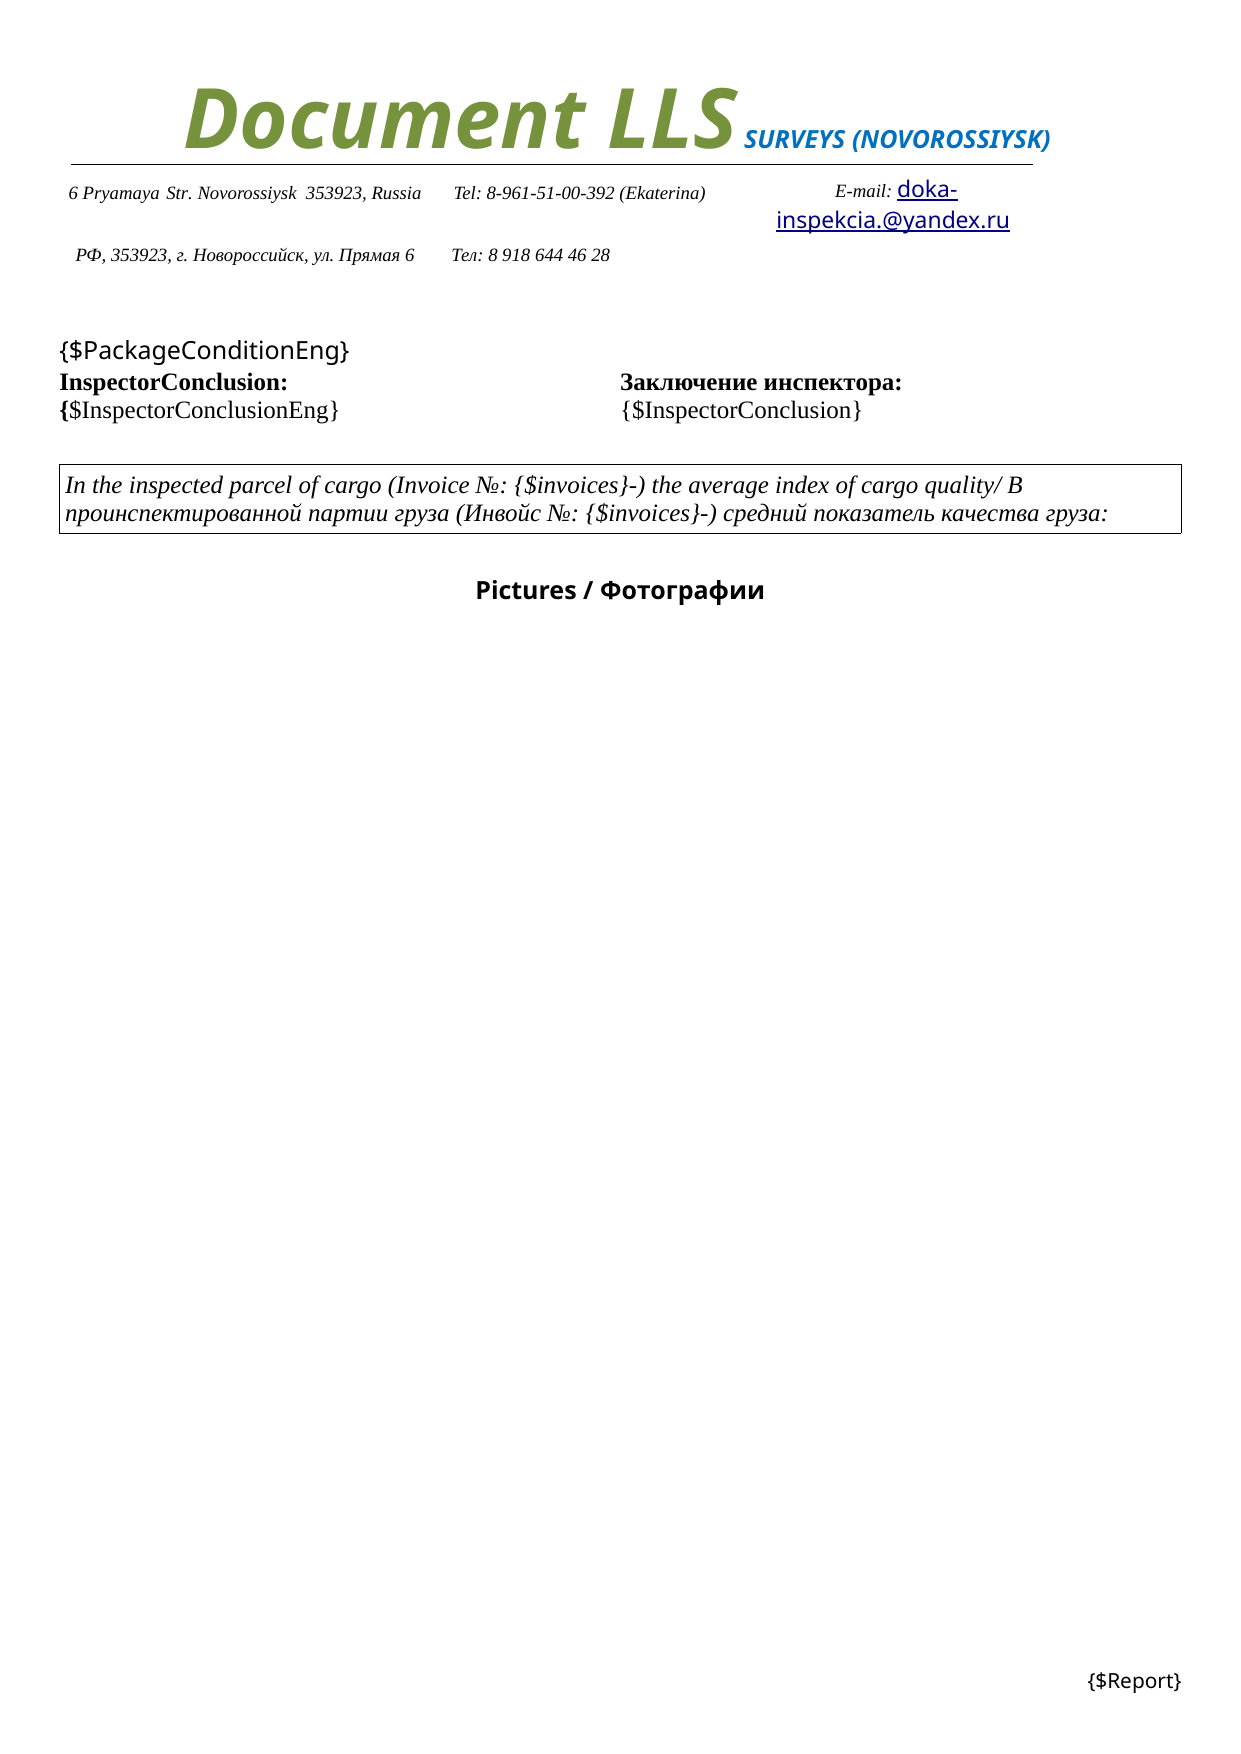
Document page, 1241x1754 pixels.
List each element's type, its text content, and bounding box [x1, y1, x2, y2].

table_header {$PackageConditionEng} [59, 333, 620, 367]
table_cell Заключение инспектора: {$InspectorConclusion} [620, 367, 1181, 424]
table_header Pictures / Фотографии [59, 573, 1181, 607]
table_header [620, 333, 1181, 367]
table_cell [620, 607, 1181, 641]
table_cell [59, 607, 620, 641]
table_header In the inspected parcel of cargo (Invoice №: {$invoices}-) the average index of cargo quality/ В проинспектированной партии груза (Инвойс №: {$invoices}-) средний показатель качества груза: [60, 465, 1181, 533]
table_cell InspectorConclusion: {$InspectorConclusionEng} [59, 367, 620, 424]
